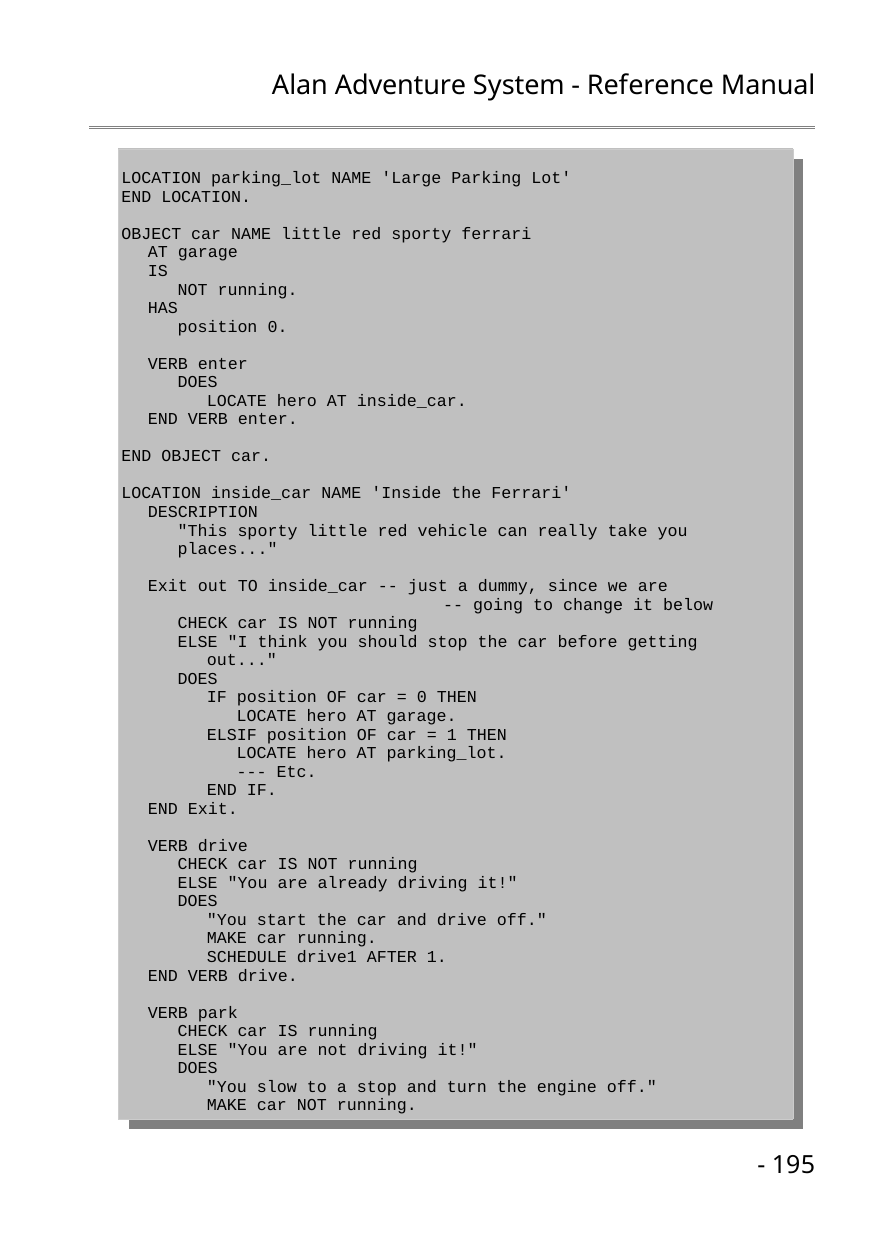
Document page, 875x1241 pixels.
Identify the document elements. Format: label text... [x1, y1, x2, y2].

text LOCATION parking_lot NAME 'Large Parking Lot' END LOCATION. OBJECT car NAME little red sporty ferrari AT garage IS NOT running. HAS position 0. VERB enter DOES LOCATE hero AT inside_car. END VERB enter. END OBJECT car. LOCATION inside_car NAME 'Inside the Ferrari' DESCRIPTION "This sporty little red vehicle can really take you places..." Exit out TO inside_car -- just a dummy, since we are -- going to change it below CHECK car IS NOT running ELSE "I think you should stop the car before getting out..." DOES IF position OF car = 0 THEN LOCATE hero AT garage. ELSIF position OF car = 1 THEN LOCATE hero AT parking_lot. --- Etc. END IF. END Exit. VERB drive CHECK car IS NOT running ELSE "You are already driving it!" DOES "You start the car and drive off." MAKE car running. SCHEDULE drive1 AFTER 1. END VERB drive. VERB park CHECK car IS running ELSE "You are not driving it!" DOES "You slow to a stop and turn the engine off." MAKE car NOT running. [119, 150, 793, 1119]
